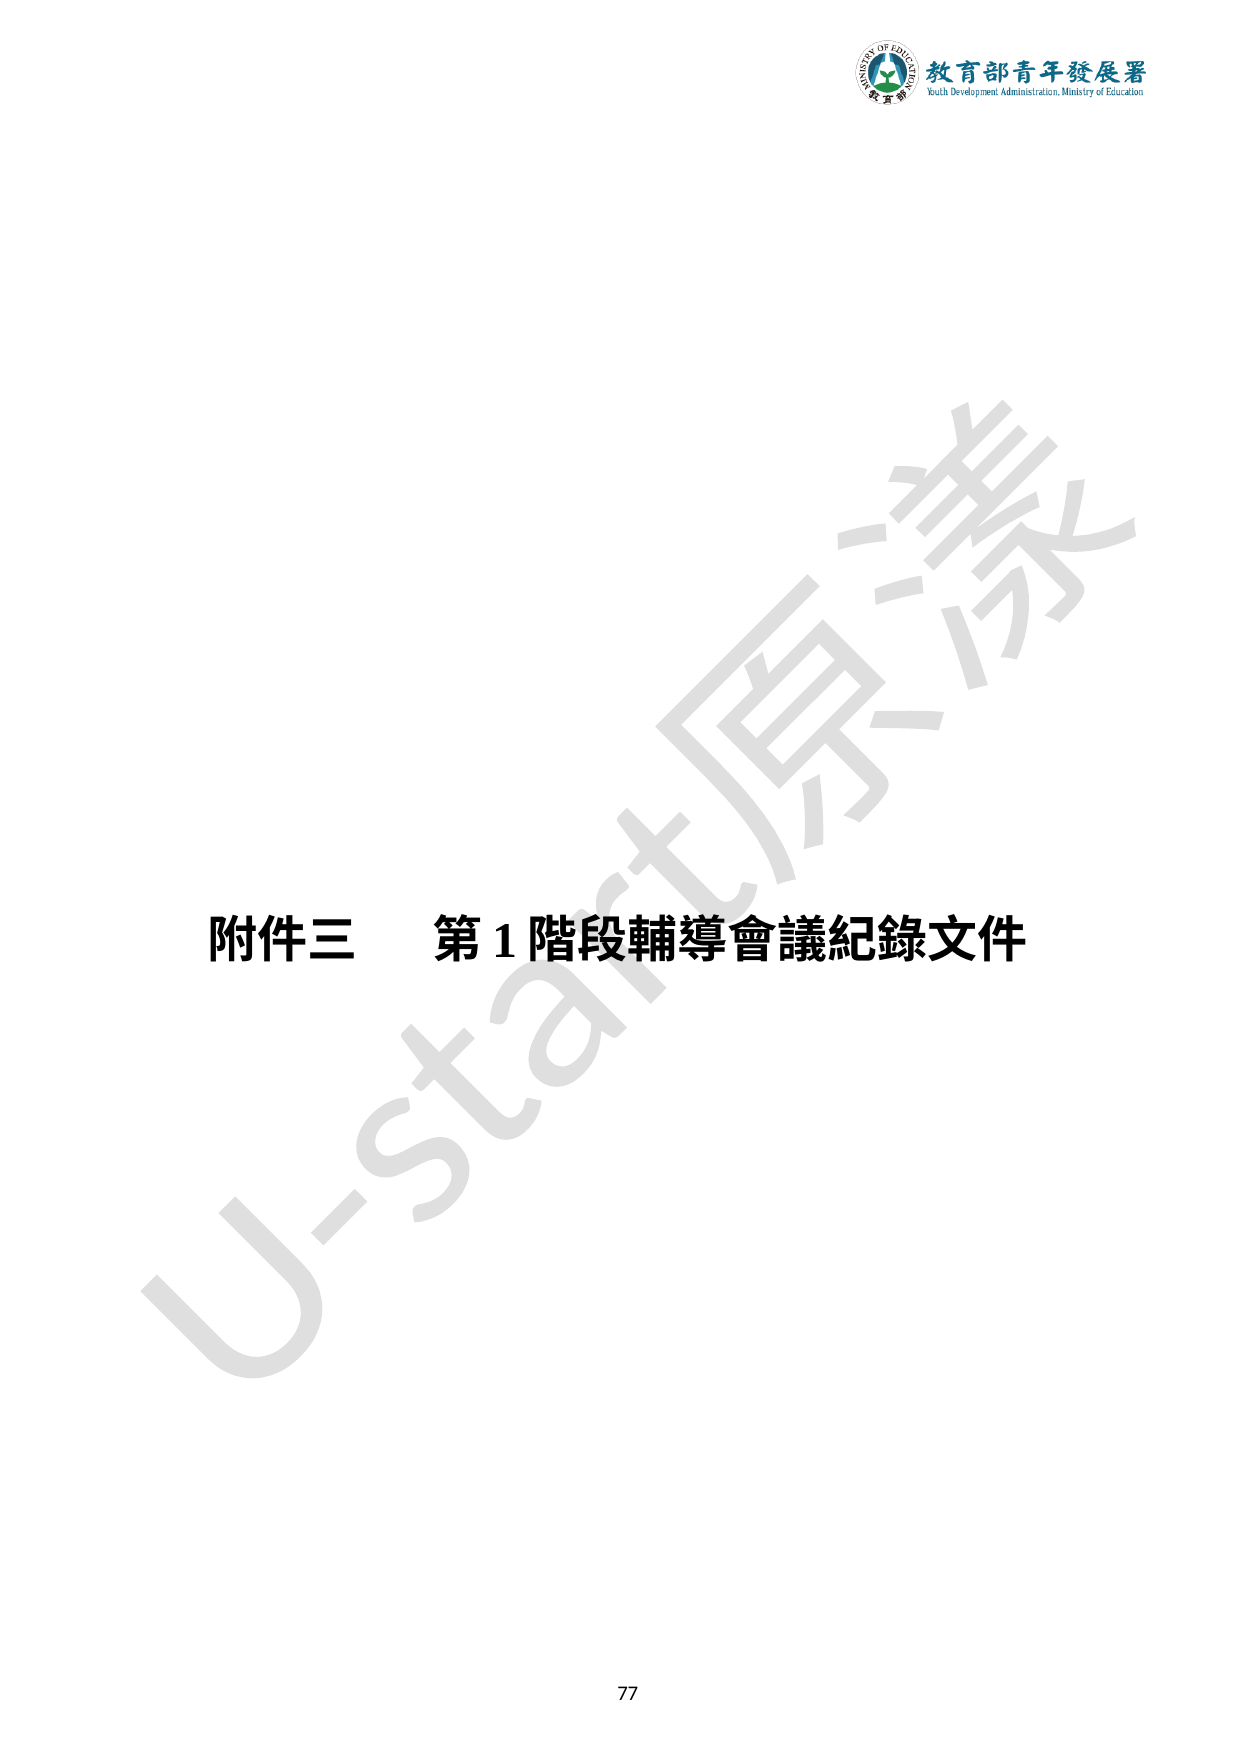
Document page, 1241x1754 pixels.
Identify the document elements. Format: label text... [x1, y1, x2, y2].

text 附件三 第1階段輔導會議紀錄文件 [207, 863, 1152, 988]
